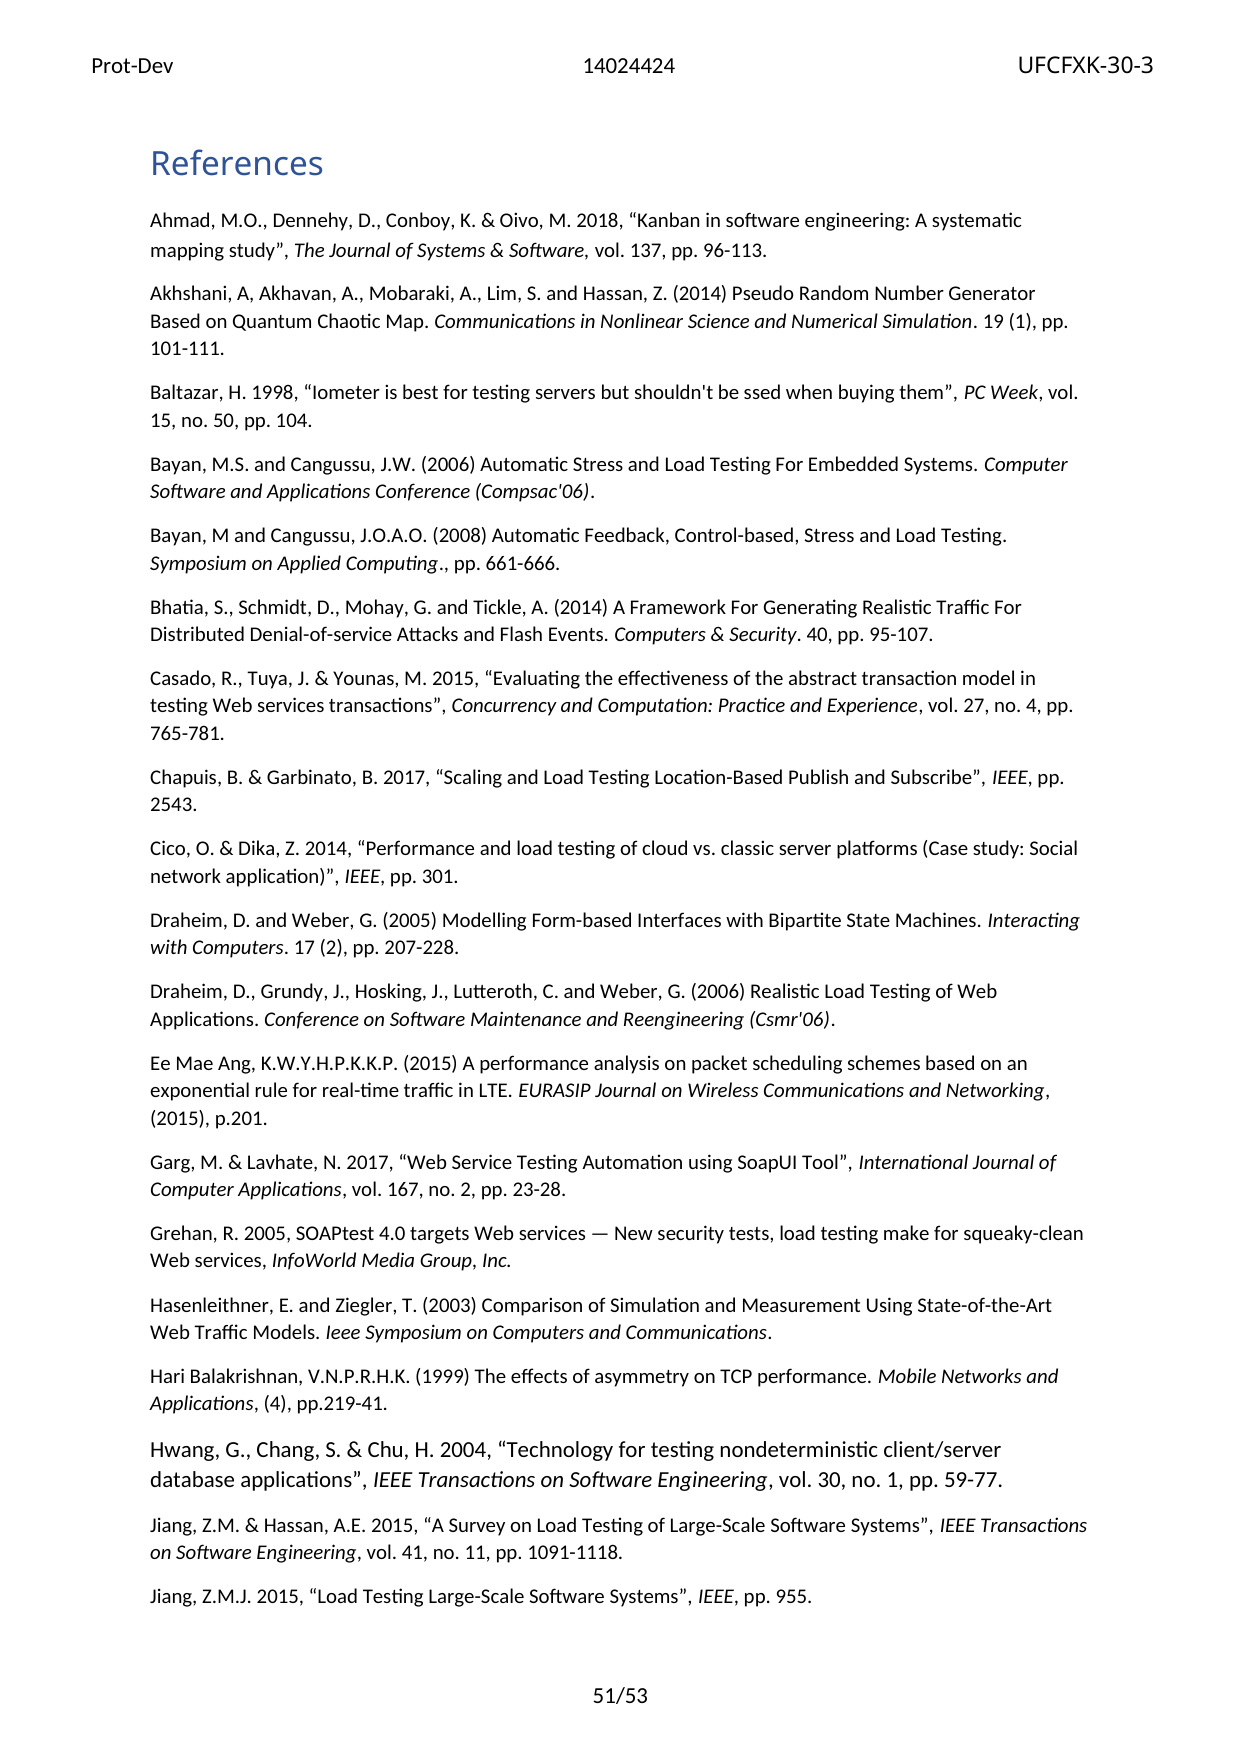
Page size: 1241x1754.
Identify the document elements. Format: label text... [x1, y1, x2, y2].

text Ahmad, M.O., Dennehy, D., Conboy, K. & Oivo, M. 2018, “Kanban in software engineering: A systematic mapping study”, The Journal of Systems & Software, vol. 137, pp. 96-113. [150, 208, 1090, 262]
text Ee Mae Ang, K.W.Y.H.P.K.K.P. (2015) A performance analysis on packet scheduling schemes based on an exponential rule for real-time traffic in LTE. EURASIP Journal on Wireless Communications and Networking, (2015), p.201. [150, 1050, 1090, 1130]
text Hari Balakrishnan, V.N.P.R.H.K. (1999) The effects of asymmetry on TCP performance. Mobile Networks and Applications, (4), pp.219-41. [150, 1363, 1090, 1416]
text Grehan, R. 2005, SOAPtest 4.0 targets Web services — New security tests, load testing make for squeaky-clean Web services, InfoWorld Media Group, Inc. [150, 1220, 1090, 1273]
text Hwang, G., Chang, S. & Chu, H. 2004, “Technology for testing nondeterministic client/server database applications”, IEEE Transactions on Software Engineering, vol. 30, no. 1, pp. 59-77. [150, 1435, 1090, 1493]
text Chapuis, B. & Garbinato, B. 2017, “Scaling and Load Testing Location-Based Publish and Subscribe”, IEEE, pp. 2543. [150, 764, 1090, 817]
subtitle References [150, 139, 1090, 185]
text Draheim, D., Grundy, J., Hosking, J., Lutteroth, C. and Weber, G. (2006) Realistic Load Testing of Web Applications. Conference on Software Maintenance and Reengineering (Csmr'06). [150, 978, 1090, 1031]
text Akhshani, A, Akhavan, A., Mobaraki, A., Lim, S. and Hassan, Z. (2014) Pseudo Random Number Generator Based on Quantum Chaotic Map. Communications in Nonlinear Science and Numerical Simulation. 19 (1), pp. 101-111. [150, 281, 1090, 361]
text Casado, R., Tuya, J. & Younas, M. 2015, “Evaluating the effectiveness of the abstract transaction model in testing Web services transactions”, Concurrency and Computation: Practice and Experience, vol. 27, no. 4, pp. 765-781. [150, 665, 1090, 746]
text Bhatia, S., Schmidt, D., Mohay, G. and Tickle, A. (2014) A Framework For Generating Realistic Traffic For Distributed Denial-of-service Attacks and Flash Events. Computers & Security. 40, pp. 95-107. [150, 594, 1090, 647]
text Bayan, M.S. and Cangussu, J.W. (2006) Automatic Stress and Load Testing For Embedded Systems. Computer Software and Applications Conference (Compsac'06). [150, 451, 1090, 504]
text Draheim, D. and Weber, G. (2005) Modelling Form-based Interfaces with Bipartite State Machines. Interacting with Computers. 17 (2), pp. 207-228. [150, 907, 1090, 960]
text Jiang, Z.M.J. 2015, “Load Testing Large-Scale Software Systems”, IEEE, pp. 955. [150, 1583, 1090, 1609]
text Garg, M. & Lavhate, N. 2017, “Web Service Testing Automation using SoapUI Tool”, International Journal of Computer Applications, vol. 167, no. 2, pp. 23-28. [150, 1149, 1090, 1202]
text Hasenleithner, E. and Ziegler, T. (2003) Comparison of Simulation and Measurement Using State-of-the-Art Web Traffic Models. Ieee Symposium on Computers and Communications. [150, 1292, 1090, 1344]
text Jiang, Z.M. & Hassan, A.E. 2015, “A Survey on Load Testing of Large-Scale Software Systems”, IEEE Transactions on Software Engineering, vol. 41, no. 11, pp. 1091-1118. [150, 1512, 1090, 1564]
text Baltazar, H. 1998, “Iometer is best for testing servers but shouldn't be ssed when buying them”, PC Week, vol. 15, no. 50, pp. 104. [150, 379, 1090, 432]
text Cico, O. & Dika, Z. 2014, “Performance and load testing of cloud vs. classic server platforms (Case study: Social network application)”, IEEE, pp. 301. [150, 836, 1090, 888]
text Bayan, M and Cangussu, J.O.A.O. (2008) Automatic Feedback, Control-based, Stress and Load Testing. Symposium on Applied Computing., pp. 661-666. [150, 522, 1090, 575]
